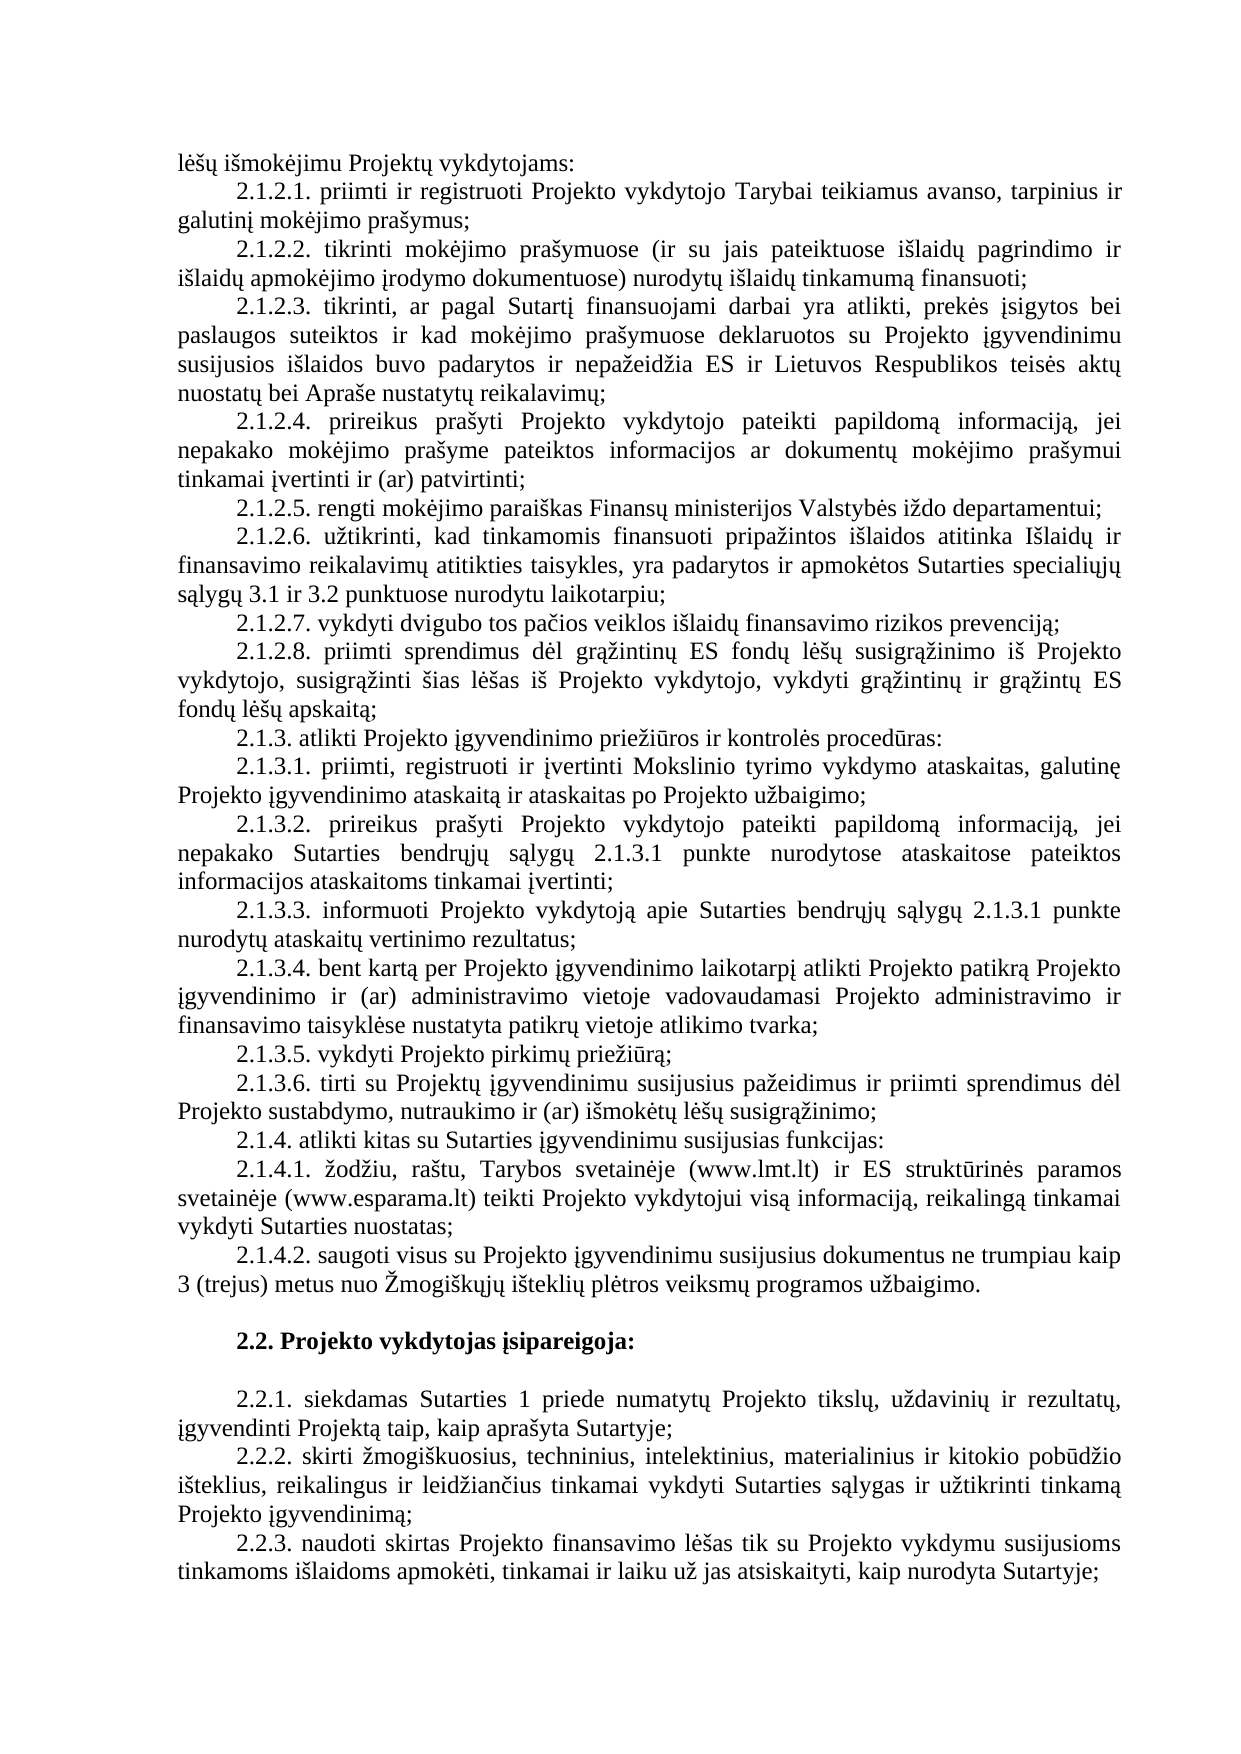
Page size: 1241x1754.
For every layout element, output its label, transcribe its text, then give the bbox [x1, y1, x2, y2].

text 2.1.3.5. vykdyti Projekto pirkimų priežiūrą; [177, 1039, 1122, 1068]
text 2.1.3.3. informuoti Projekto vykdytoją apie Sutarties bendrųjų sąlygų 2.1.3.1 punkte nurodytų ataskaitų vertinimo rezultatus; [177, 895, 1122, 953]
text 2.1.2.4. prireikus prašyti Projekto vykdytojo pateikti papildomą informaciją, jei nepakako mokėjimo prašyme pateiktos informacijos ar dokumentų mokėjimo prašymui tinkamai įvertinti ir (ar) patvirtinti; [177, 406, 1122, 493]
text 2.1.4. atlikti kitas su Sutarties įgyvendinimu susijusias funkcijas: [177, 1125, 1122, 1154]
text 2.1.3.2. prireikus prašyti Projekto vykdytojo pateikti papildomą informaciją, jei nepakako Sutarties bendrųjų sąlygų 2.1.3.1 punkte nurodytose ataskaitose pateiktos informacijos ataskaitoms tinkamai įvertinti; [177, 809, 1122, 895]
text 2.2. Projekto vykdytojas įsipareigoja: [177, 1326, 1122, 1355]
text 2.1.2.3. tikrinti, ar pagal Sutartį finansuojami darbai yra atlikti, prekės įsigytos bei paslaugos suteiktos ir kad mokėjimo prašymuose deklaruotos su Projekto įgyvendinimu susijusios išlaidos buvo padarytos ir nepažeidžia ES ir Lietuvos Respublikos teisės aktų nuostatų bei Apraše nustatytų reikalavimų; [177, 291, 1122, 406]
text 2.1.2.2. tikrinti mokėjimo prašymuose (ir su jais pateiktuose išlaidų pagrindimo ir išlaidų apmokėjimo įrodymo dokumentuose) nurodytų išlaidų tinkamumą finansuoti; [177, 234, 1122, 291]
text 2.1.3. atlikti Projekto įgyvendinimo priežiūros ir kontrolės procedūras: [177, 723, 1122, 751]
text 2.1.3.1. priimti, registruoti ir įvertinti Mokslinio tyrimo vykdymo ataskaitas, galutinę Projekto įgyvendinimo ataskaitą ir ataskaitas po Projekto užbaigimo; [177, 751, 1122, 809]
text 2.2.2. skirti žmogiškuosius, techninius, intelektinius, materialinius ir kitokio pobūdžio išteklius, reikalingus ir leidžiančius tinkamai vykdyti Sutarties sąlygas ir užtikrinti tinkamą Projekto įgyvendinimą; [177, 1441, 1122, 1528]
text 2.1.2.7. vykdyti dvigubo tos pačios veiklos išlaidų finansavimo rizikos prevenciją; [177, 608, 1122, 636]
text 2.2.1. siekdamas Sutarties 1 priede numatytų Projekto tikslų, uždavinių ir rezultatų, įgyvendinti Projektą taip, kaip aprašyta Sutartyje; [177, 1384, 1122, 1441]
text 2.1.2.5. rengti mokėjimo paraiškas Finansų ministerijos Valstybės iždo departamentui; [177, 493, 1122, 521]
text lėšų išmokėjimu Projektų vykdytojams: [177, 148, 1122, 176]
text 2.1.2.8. priimti sprendimus dėl grąžintinų ES fondų lėšų susigrąžinimo iš Projekto vykdytojo, susigrąžinti šias lėšas iš Projekto vykdytojo, vykdyti grąžintinų ir grąžintų ES fondų lėšų apskaitą; [177, 636, 1122, 723]
text 2.1.3.4. bent kartą per Projekto įgyvendinimo laikotarpį atlikti Projekto patikrą Projekto įgyvendinimo ir (ar) administravimo vietoje vadovaudamasi Projekto administravimo ir finansavimo taisyklėse nustatyta patikrų vietoje atlikimo tvarka; [177, 953, 1122, 1039]
text 2.1.4.2. saugoti visus su Projekto įgyvendinimu susijusius dokumentus ne trumpiau kaip 3 (trejus) metus nuo Žmogiškųjų išteklių plėtros veiksmų programos užbaigimo. [177, 1240, 1122, 1298]
text 2.1.4.1. žodžiu, raštu, Tarybos svetainėje (www.lmt.lt) ir ES struktūrinės paramos svetainėje (www.esparama.lt) teikti Projekto vykdytojui visą informaciją, reikalingą tinkamai vykdyti Sutarties nuostatas; [177, 1154, 1122, 1240]
text 2.1.3.6. tirti su Projektų įgyvendinimu susijusius pažeidimus ir priimti sprendimus dėl Projekto sustabdymo, nutraukimo ir (ar) išmokėtų lėšų susigrąžinimo; [177, 1068, 1122, 1125]
text 2.1.2.1. priimti ir registruoti Projekto vykdytojo Tarybai teikiamus avanso, tarpinius ir galutinį mokėjimo prašymus; [177, 176, 1122, 234]
text 2.2.3. naudoti skirtas Projekto finansavimo lėšas tik su Projekto vykdymu susijusioms tinkamoms išlaidoms apmokėti, tinkamai ir laiku už jas atsiskaityti, kaip nurodyta Sutartyje; [177, 1528, 1122, 1585]
text 2.1.2.6. užtikrinti, kad tinkamomis finansuoti pripažintos išlaidos atitinka Išlaidų ir finansavimo reikalavimų atitikties taisykles, yra padarytos ir apmokėtos Sutarties specialiųjų sąlygų 3.1 ir 3.2 punktuose nurodytu laikotarpiu; [177, 521, 1122, 608]
